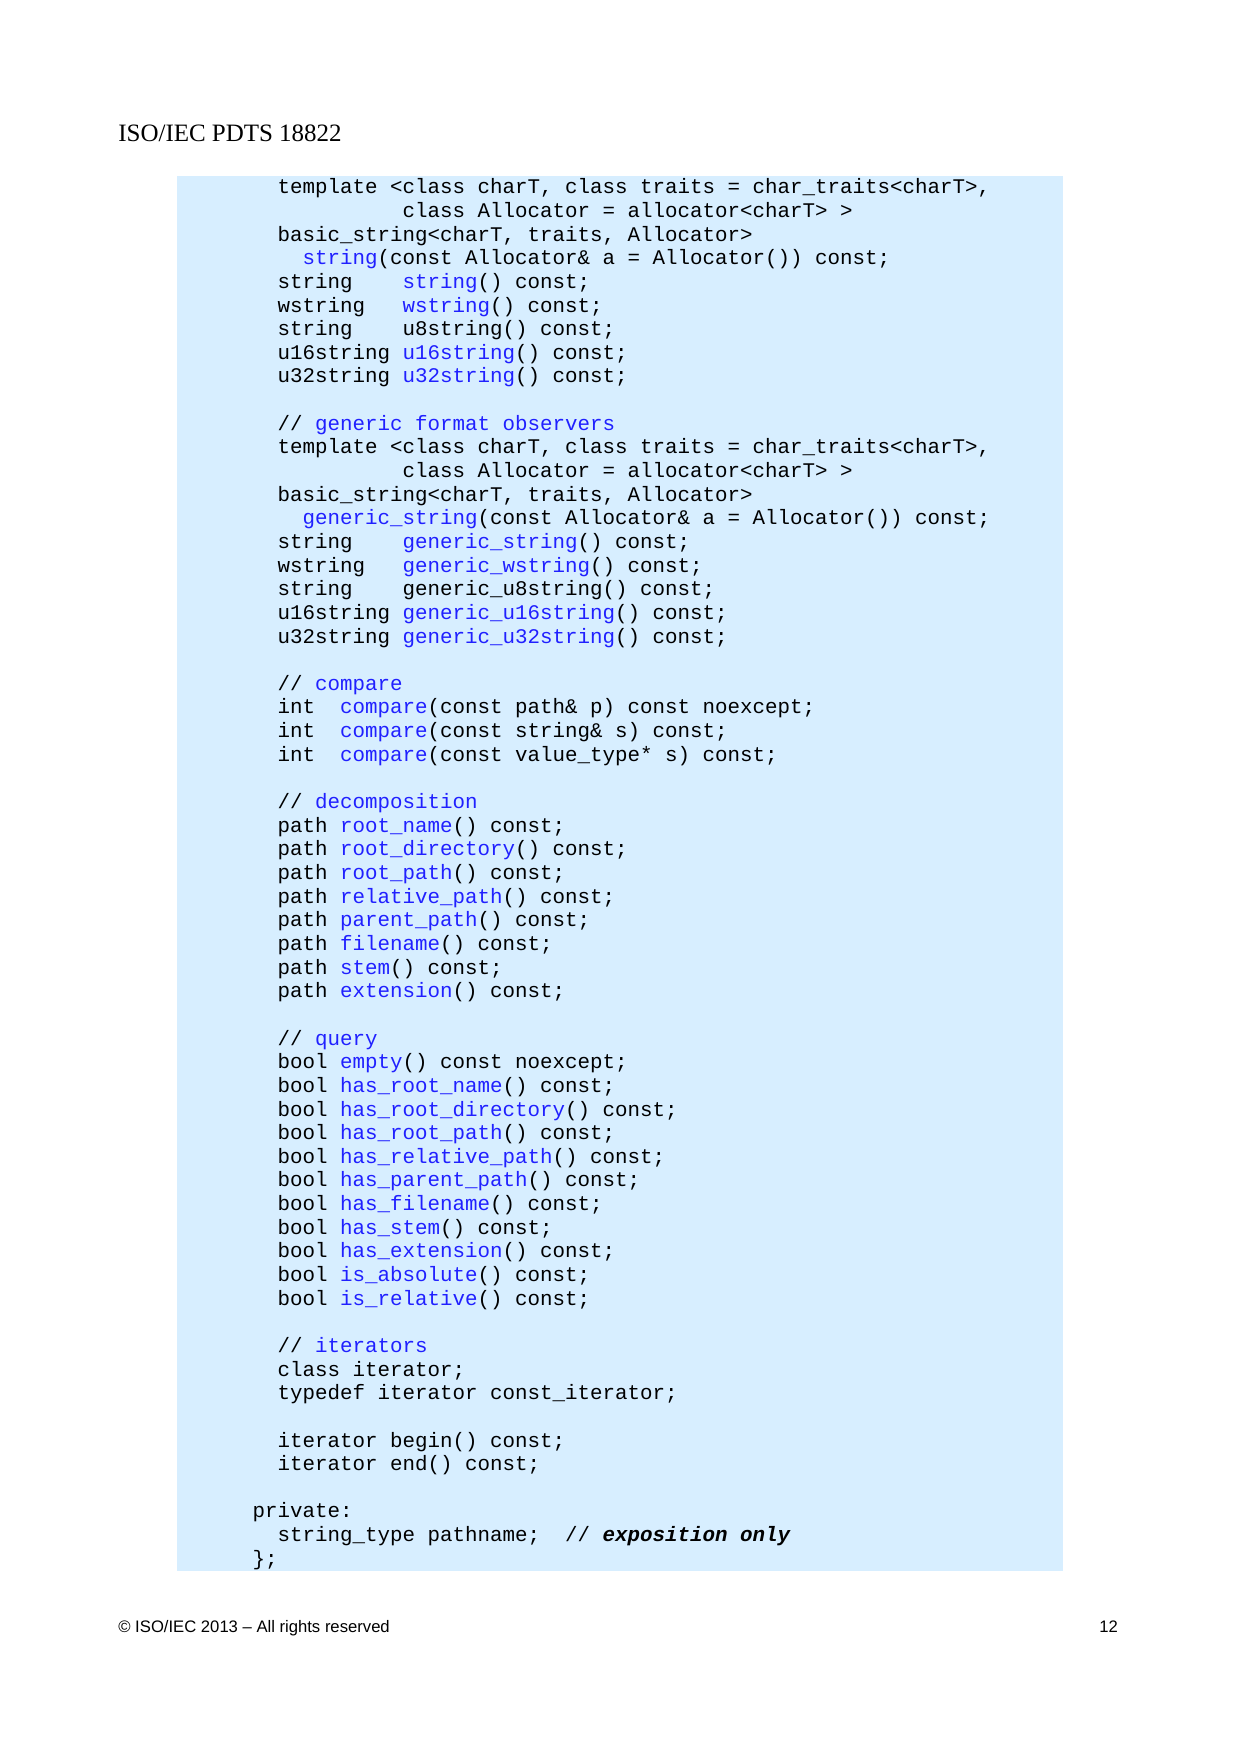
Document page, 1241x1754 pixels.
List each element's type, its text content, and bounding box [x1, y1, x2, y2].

text iterator begin() const; [177, 1429, 1063, 1453]
text bool has_root_directory() const; [177, 1098, 1063, 1122]
text int compare(const string& s) const; [177, 720, 1063, 744]
text template <class charT, class traits = char_traits<charT>, [177, 176, 1063, 200]
text // compare [177, 673, 1063, 697]
text bool empty() const noexcept; [177, 1051, 1063, 1075]
text bool has_root_name() const; [177, 1075, 1063, 1098]
text bool is_absolute() const; [177, 1264, 1063, 1288]
text path root_path() const; [177, 862, 1063, 886]
text string u8string() const; [177, 318, 1063, 342]
text string generic_string() const; [177, 531, 1063, 555]
text path extension() const; [177, 980, 1063, 1004]
text int compare(const path& p) const noexcept; [177, 697, 1063, 720]
text wstring wstring() const; [177, 294, 1063, 318]
text string generic_u8string() const; [177, 578, 1063, 602]
text string(const Allocator& a = Allocator()) const; [177, 247, 1063, 271]
text // generic format observers [177, 413, 1063, 436]
text u32string u32string() const; [177, 366, 1063, 389]
text // query [177, 1028, 1063, 1051]
text bool has_stem() const; [177, 1217, 1063, 1240]
text class Allocator = allocator<charT> > [177, 460, 1063, 484]
text wstring generic_wstring() const; [177, 555, 1063, 578]
text iterator end() const; [177, 1453, 1063, 1477]
text bool has_root_path() const; [177, 1122, 1063, 1146]
text basic_string<charT, traits, Allocator> [177, 484, 1063, 507]
text basic_string<charT, traits, Allocator> [177, 224, 1063, 247]
text // iterators [177, 1335, 1063, 1359]
text path filename() const; [177, 933, 1063, 957]
text path parent_path() const; [177, 909, 1063, 933]
text bool has_extension() const; [177, 1240, 1063, 1264]
text class iterator; [177, 1359, 1063, 1382]
text path relative_path() const; [177, 886, 1063, 909]
text // decomposition [177, 791, 1063, 815]
text bool is_relative() const; [177, 1288, 1063, 1311]
text class Allocator = allocator<charT> > [177, 200, 1063, 224]
text string string() const; [177, 271, 1063, 294]
text path stem() const; [177, 957, 1063, 980]
text bool has_parent_path() const; [177, 1169, 1063, 1193]
text u16string u16string() const; [177, 342, 1063, 366]
text template <class charT, class traits = char_traits<charT>, [177, 436, 1063, 460]
text typedef iterator const_iterator; [177, 1382, 1063, 1406]
text generic_string(const Allocator& a = Allocator()) const; [177, 507, 1063, 531]
text bool has_relative_path() const; [177, 1146, 1063, 1169]
text }; [177, 1548, 1063, 1571]
text bool has_filename() const; [177, 1193, 1063, 1217]
text u32string generic_u32string() const; [177, 626, 1063, 649]
text int compare(const value_type* s) const; [177, 744, 1063, 767]
text string_type pathname; // exposition only [177, 1524, 1063, 1548]
text path root_name() const; [177, 815, 1063, 838]
text private: [177, 1501, 1063, 1524]
text u16string generic_u16string() const; [177, 602, 1063, 626]
text path root_directory() const; [177, 838, 1063, 862]
